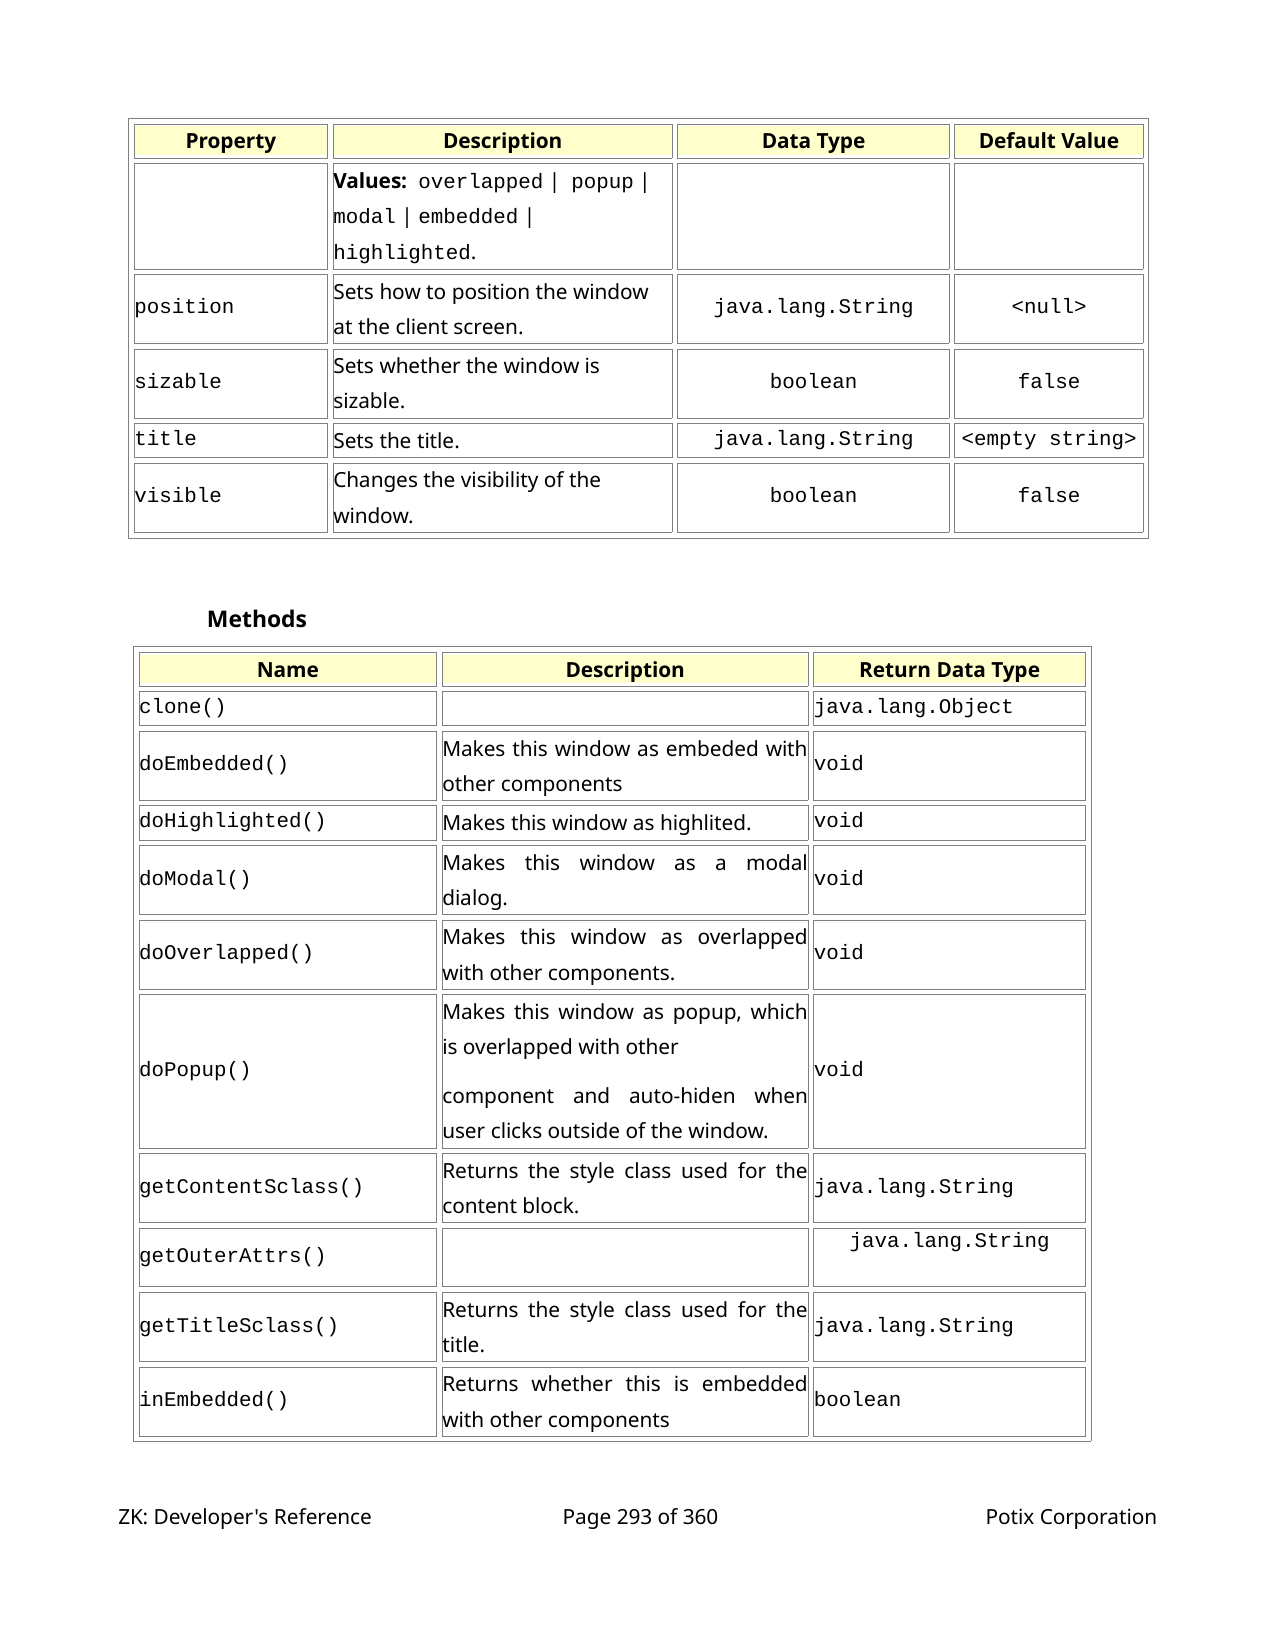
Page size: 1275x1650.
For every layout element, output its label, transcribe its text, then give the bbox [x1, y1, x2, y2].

table_header Description [330, 119, 675, 158]
table_cell inEmbedded() [136, 1361, 439, 1436]
table_cell Makes this window as embeded with other components [439, 725, 811, 800]
table_cell void [811, 800, 1088, 839]
table_cell boolean [675, 457, 952, 532]
table_cell <empty string> [952, 418, 1146, 457]
table_cell java.lang.String [675, 269, 952, 343]
table_header Property [131, 119, 330, 158]
table_cell clone() [136, 686, 439, 725]
table_header Name [136, 647, 439, 686]
table_cell java.lang.String [811, 1222, 1088, 1286]
table_header Default Value [952, 119, 1146, 158]
table_cell doModal() [136, 840, 439, 914]
table_cell java.lang.String [811, 1148, 1088, 1222]
table_cell Returns the style class used for the content block. [439, 1148, 811, 1222]
table_cell java.lang.String [811, 1286, 1088, 1361]
table_cell <null> [952, 269, 1146, 343]
table_cell Returns the style class used for the title. [439, 1286, 811, 1361]
table_header Return Data Type [811, 647, 1088, 686]
table_cell position [131, 269, 330, 343]
table_cell visible [131, 457, 330, 532]
table_cell doEmbedded() [136, 725, 439, 800]
table_cell java.lang.Object [811, 686, 1088, 725]
table_cell Values: overlapped | popup | modal | embedded | highlighted. [330, 158, 675, 268]
table_cell Makes this window as popup, which is overlapped with other component and auto-hiden when user clicks outside of the window. [439, 989, 811, 1148]
table_cell Sets how to position the window at the client screen. [330, 269, 675, 343]
table_cell [131, 158, 330, 268]
table_cell [439, 1222, 811, 1286]
table_cell [439, 686, 811, 725]
table_cell doHighlighted() [136, 800, 439, 839]
table_cell title [131, 418, 330, 457]
table_cell java.lang.String [675, 418, 952, 457]
table_cell doOverlapped() [136, 914, 439, 989]
table_cell boolean [675, 343, 952, 418]
table_cell void [811, 725, 1088, 800]
table_cell Makes this window as a modal dialog. [439, 840, 811, 914]
table_cell Returns whether this is embedded with other components [439, 1361, 811, 1436]
table_header Data Type [675, 119, 952, 158]
table_cell Sets the title. [330, 418, 675, 457]
table_cell void [811, 840, 1088, 914]
table_header Description [439, 647, 811, 686]
table_cell Makes this window as overlapped with other components. [439, 914, 811, 989]
table_cell getOuterAttrs() [136, 1222, 439, 1286]
table_cell Makes this window as highlited. [439, 800, 811, 839]
table_cell [952, 158, 1146, 268]
table_cell Sets whether the window is sizable. [330, 343, 675, 418]
table_cell getContentSclass() [136, 1148, 439, 1222]
subtitle Methods [207, 603, 1157, 634]
table_cell doPopup() [136, 989, 439, 1148]
table_cell false [952, 457, 1146, 532]
table_cell [675, 158, 952, 268]
table_cell boolean [811, 1361, 1088, 1436]
table_cell getTitleSclass() [136, 1286, 439, 1361]
table_cell void [811, 989, 1088, 1148]
table_cell void [811, 914, 1088, 989]
table_cell false [952, 343, 1146, 418]
table_cell [443, 1229, 808, 1286]
table_cell [443, 692, 808, 725]
table_cell Changes the visibility of the window. [330, 457, 675, 532]
table_cell sizable [131, 343, 330, 418]
